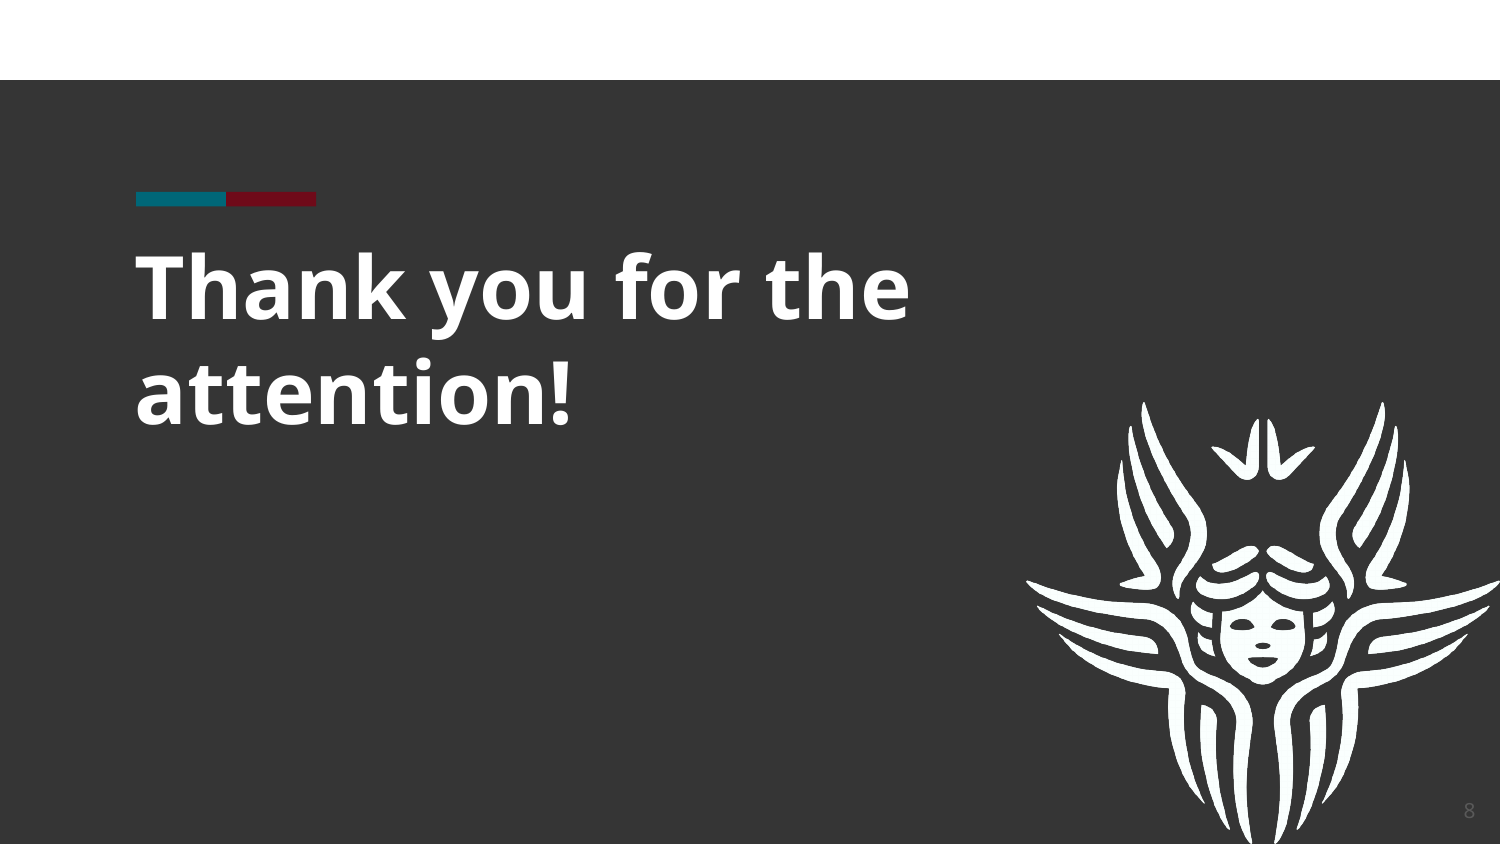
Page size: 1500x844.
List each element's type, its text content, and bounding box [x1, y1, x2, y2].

title Thank you for the attention! [119, 216, 1381, 343]
slide_number [1400, 779, 1491, 844]
picture [1026, 402, 1500, 844]
